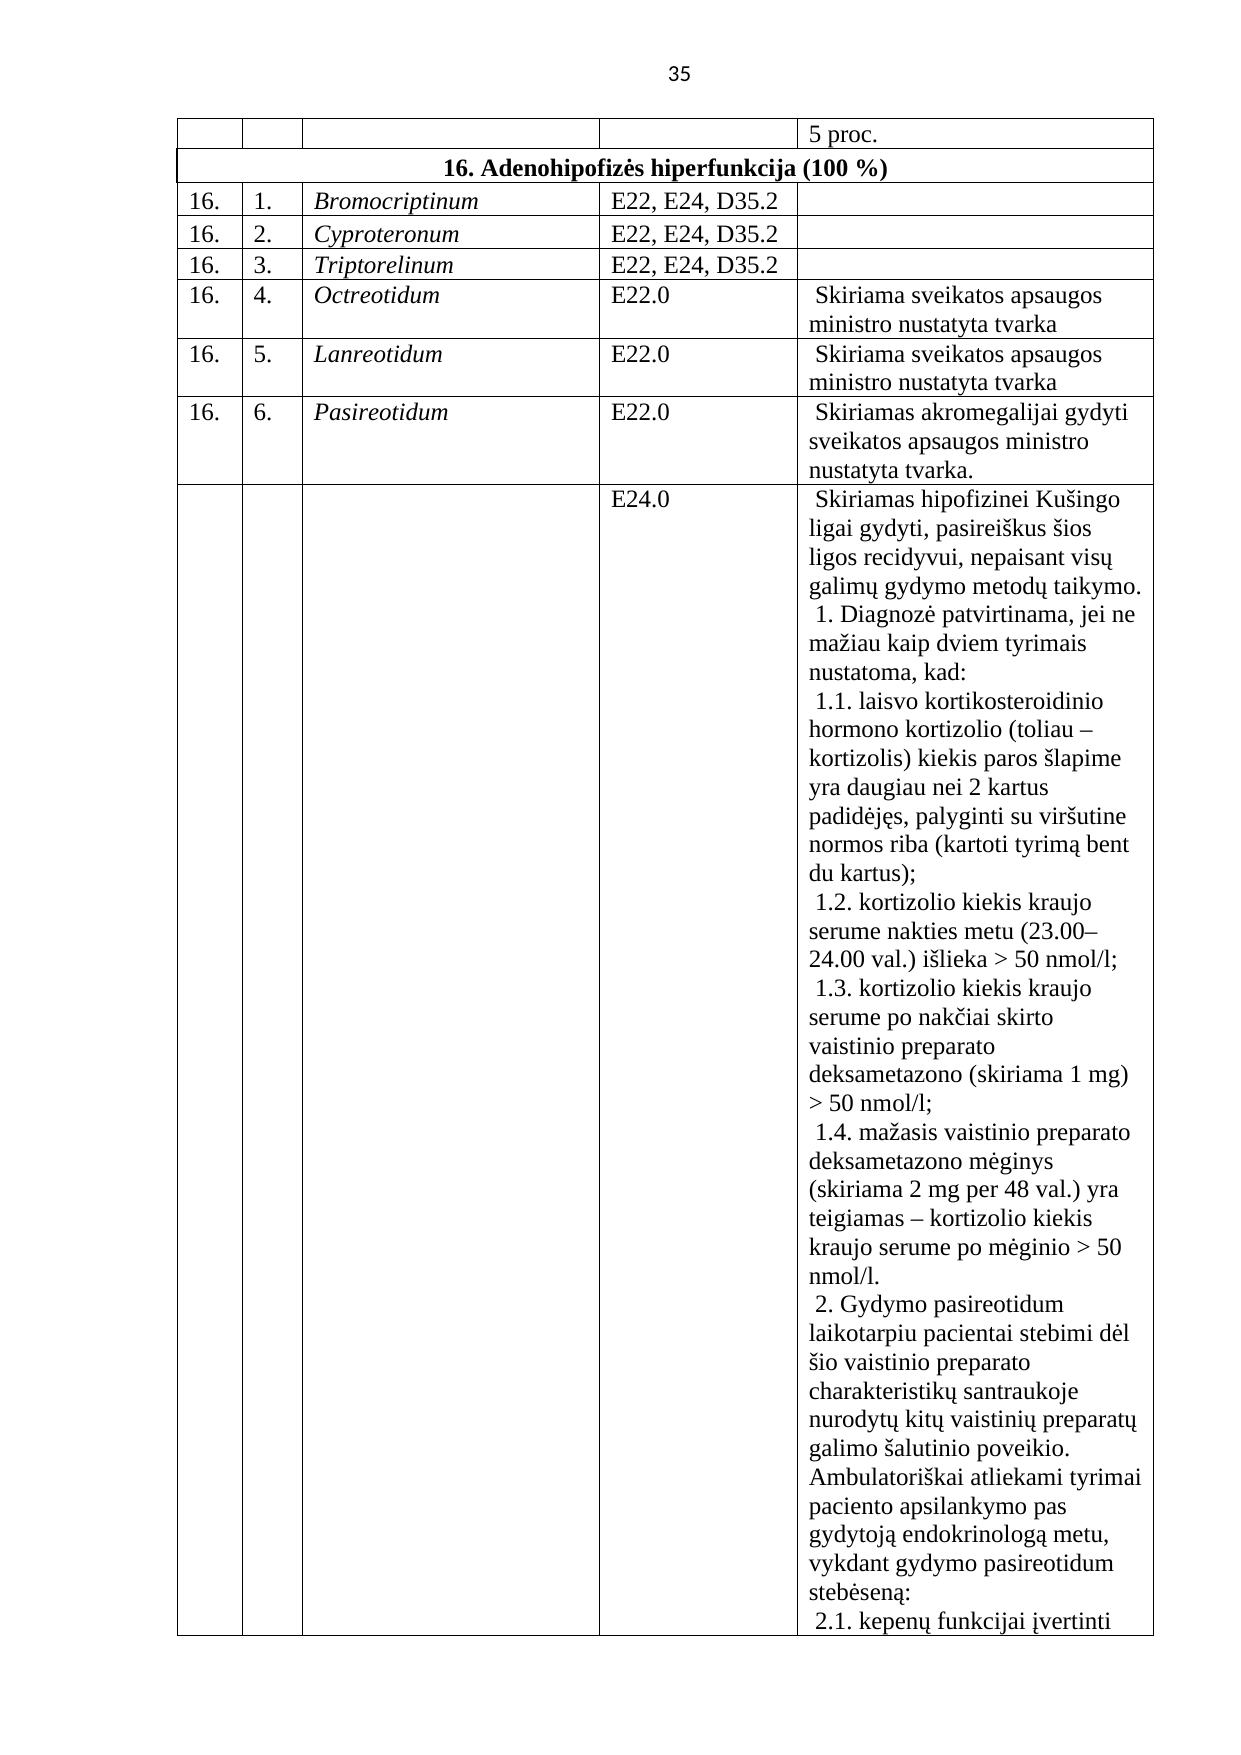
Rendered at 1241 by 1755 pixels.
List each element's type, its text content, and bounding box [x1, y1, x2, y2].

table_cell 16. [178, 216, 242, 248]
table_cell E22.0 [600, 397, 797, 483]
table_cell 5. [243, 339, 302, 396]
table_cell Bromocriptinum [303, 183, 599, 215]
table_cell Cyproteronum [303, 216, 599, 248]
table_cell E22, E24, D35.2 [600, 183, 797, 215]
table_cell [178, 119, 242, 148]
table_cell 16. [178, 339, 242, 396]
table_cell 16. [178, 183, 242, 215]
table_cell Skiriamas akromegalijai gydyti sveikatos apsaugos ministro nustatyta tvarka. [798, 397, 1153, 483]
table_cell E22.0 [600, 339, 797, 396]
table_cell Pasireotidum [303, 397, 599, 483]
table_cell 3. [243, 249, 302, 279]
table_cell E24.0 [600, 485, 797, 1634]
table_cell Skiriama sveikatos apsaugos ministro nustatyta tvarka [798, 339, 1153, 396]
table_cell [243, 485, 302, 1634]
table_cell E22, E24, D35.2 [600, 216, 797, 248]
table_cell E22, E24, D35.2 [600, 249, 797, 279]
table_cell Skiriama sveikatos apsaugos ministro nustatyta tvarka [798, 280, 1153, 338]
table_cell 1. [243, 183, 302, 215]
table_cell [798, 249, 1153, 279]
table_cell [303, 119, 599, 148]
table_cell 16. [178, 280, 242, 338]
table_cell [798, 183, 1153, 215]
table_cell 16. Adenohipofizės hiperfunkcija (100 %) [178, 149, 1153, 182]
table_cell 6. [243, 397, 302, 483]
table_cell 16. [178, 397, 242, 483]
table_cell 2. [243, 216, 302, 248]
table_cell 5 proc. [798, 119, 1153, 148]
table_cell Skiriamas hipofizinei Kušingo ligai gydyti, pasireiškus šios ligos recidyvui, nepaisant visų galimų gydymo metodų taikymo. 1. Diagnozė patvirtinama, jei ne mažiau kaip dviem tyrimais nustatoma, kad: 1.1. laisvo kortikosteroidinio hormono kortizolio (toliau – kortizolis) kiekis paros šlapime yra daugiau nei 2 kartus padidėjęs, palyginti su viršutine normos riba (kartoti tyrimą bent du kartus); 1.2. kortizolio kiekis kraujo serume nakties metu (23.00–24.00 val.) išlieka > 50 nmol/l; 1.3. kortizolio kiekis kraujo serume po nakčiai skirto vaistinio preparato deksametazono (skiriama 1 mg) > 50 nmol/l; 1.4. mažasis vaistinio preparato deksametazono mėginys (skiriama 2 mg per 48 val.) yra teigiamas – kortizolio kiekis kraujo serume po mėginio > 50 nmol/l. 2. Gydymo pasireotidum laikotarpiu pacientai stebimi dėl šio vaistinio preparato charakteristikų santraukoje nurodytų kitų vaistinių preparatų galimo šalutinio poveikio. Ambulatoriškai atliekami tyrimai paciento apsilankymo pas gydytoją endokrinologą metu, vykdant gydymo pasireotidum stebėseną: 2.1. kepenų funkcijai įvertinti [798, 485, 1153, 1634]
table_cell Lanreotidum [303, 339, 599, 396]
table_cell [243, 119, 302, 148]
table_cell Octreotidum [303, 280, 599, 338]
table_cell [178, 485, 242, 1634]
table_cell [600, 119, 797, 148]
table_cell [798, 216, 1153, 248]
table_cell 16. [178, 249, 242, 279]
table_cell Triptorelinum [303, 249, 599, 279]
table_cell 4. [243, 280, 302, 338]
table_cell [303, 485, 599, 1634]
table_cell E22.0 [600, 280, 797, 338]
